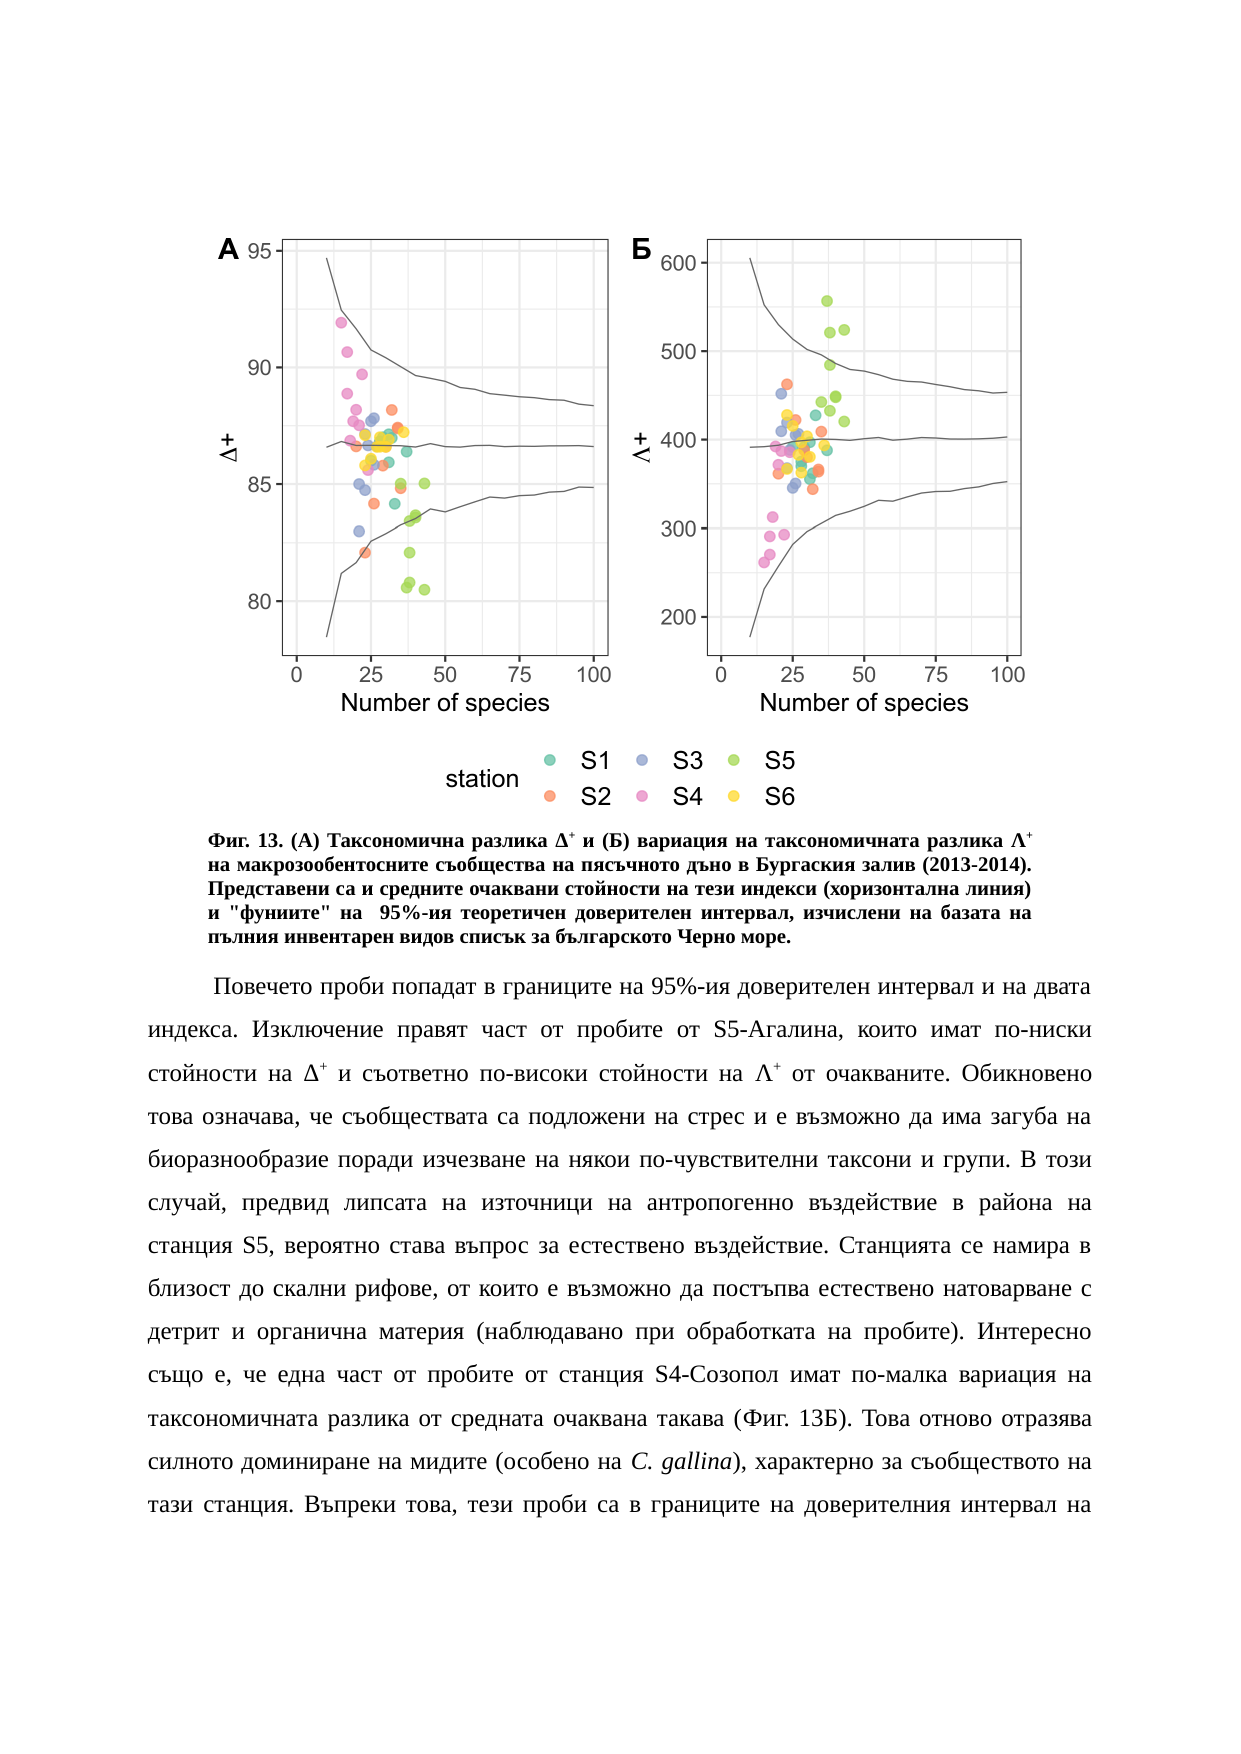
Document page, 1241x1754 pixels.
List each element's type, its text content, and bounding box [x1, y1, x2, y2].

text Повечето проби попадат в границите на 95%-ия доверителен интервал и на двата индекса. Изключение правят част от пробите от S5-Агалина, които имат по-ниски стойности на Δ+ и съответно по-високи стойности на Λ+ от очакваните. Обикновено това означава, че съобществата са подложени на стрес и е възможно да има загуба на биоразнообразие поради изчезване на някои по-чувствителни таксони и групи. В този случай, предвид липсата на източници на антропогенно въздействие в района на станция S5, вероятно става въпрос за естествено въздействие. Станцията се намира в близост до скални рифове, от които е възможно да постъпва естествено натоварване с детрит и органична материя (наблюдавано при обработката на пробите). Интересно също е, че една част от пробите от станция S4-Созопол имат по-малка вариация на таксономичната разлика от средната очаквана такава (Фиг. 13Б). Това отново отразява силното доминиране на мидите (особено на C. gallina), характерно за съобществото на тази станция. Въпреки това, тези проби са в границите на доверителния интервал на [148, 971, 1093, 1518]
text Фиг. 13. (А) Таксономична разлика Δ+ и (Б) вариация на таксономичната разлика Λ+ на макрозообентосните съобщества на пясъчното дъно в Бургаския залив (2013-2014). Представени са и средните очаквани стойности на тези индекси (хоризонтална линия) и "фуниите" на 95%-ия теоретичен доверителен интервал, изчислени на базата на пълния инвентарен видов списък за българското Черно море. [208, 828, 1033, 948]
picture [207, 227, 1033, 828]
